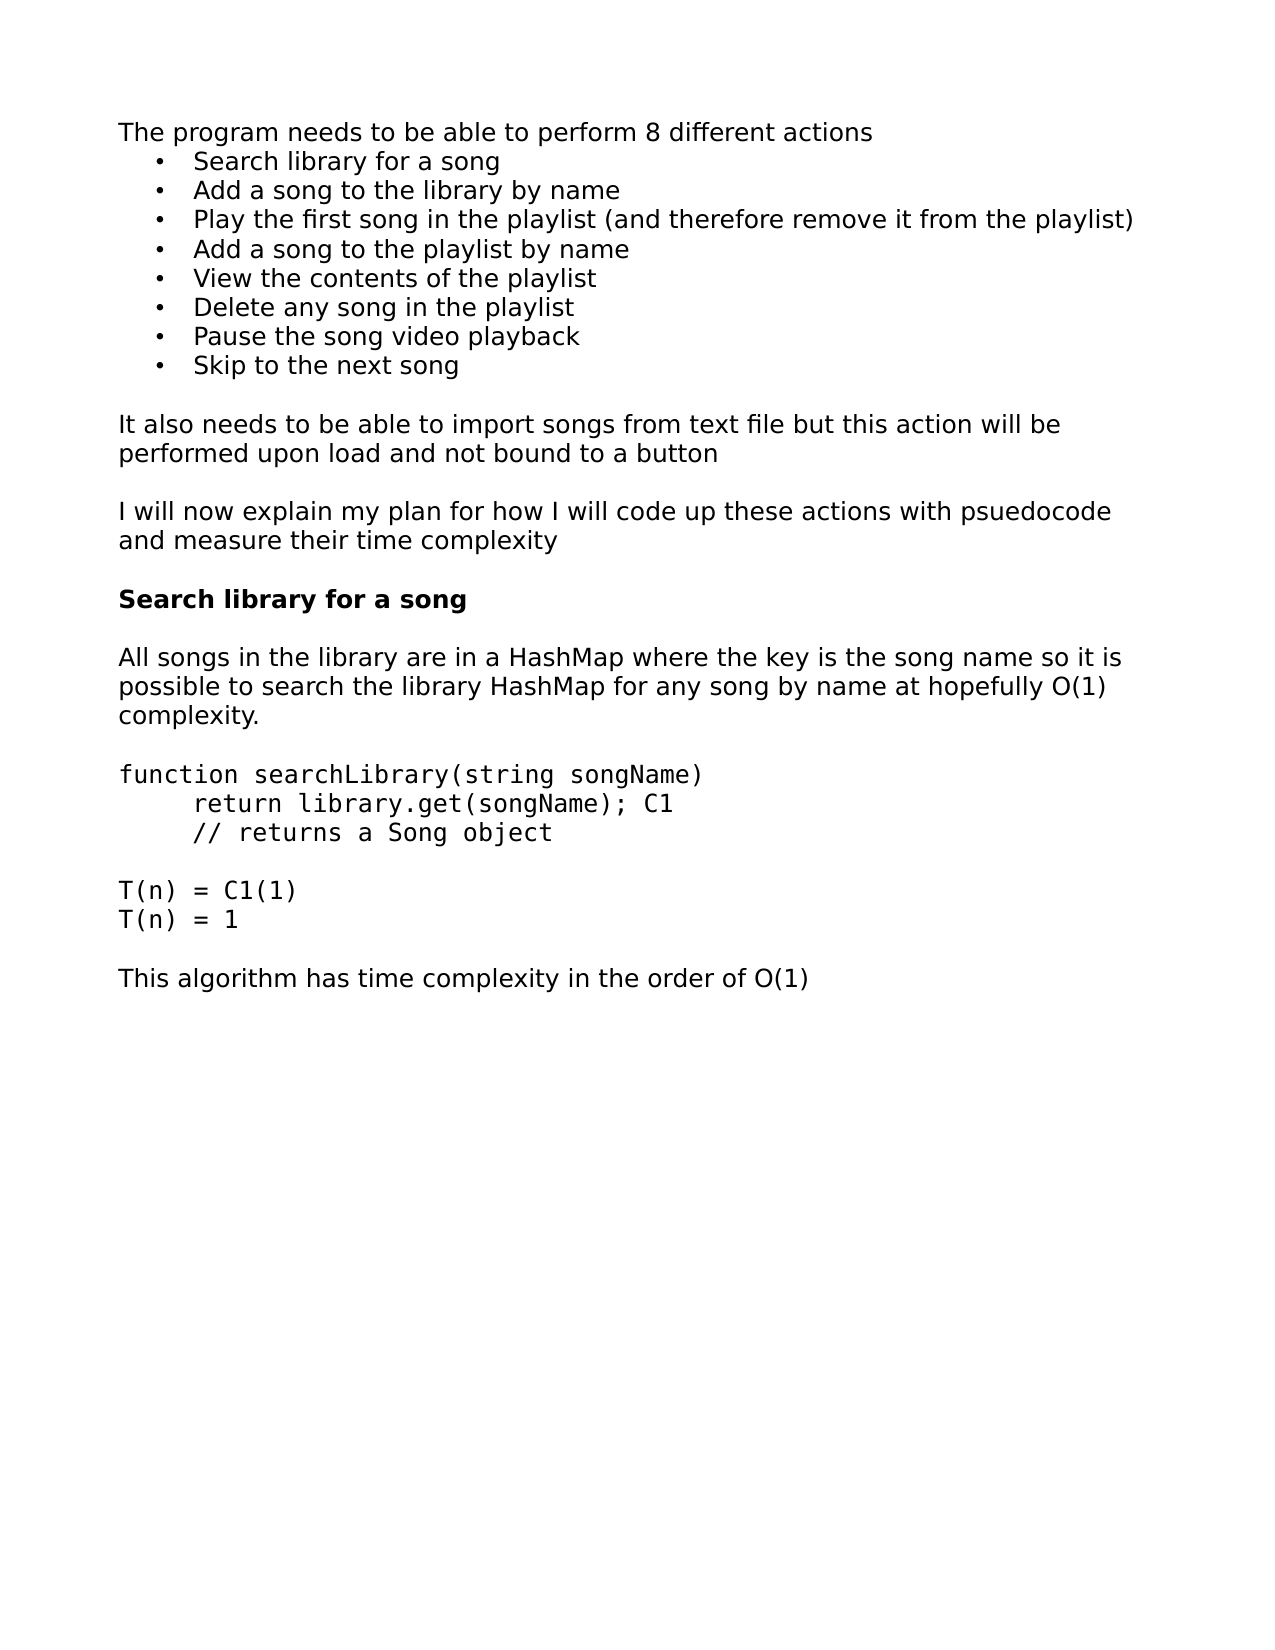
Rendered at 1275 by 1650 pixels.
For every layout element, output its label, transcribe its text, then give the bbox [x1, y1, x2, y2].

text The program needs to be able to perform 8 different actions [118, 118, 1157, 147]
text // returns a Song object [118, 818, 1157, 847]
text This algorithm has time complexity in the order of O(1) [118, 964, 1157, 993]
list Pause the song video playback [156, 322, 1157, 351]
text return library.get(songName); C1 [118, 789, 1157, 818]
list Play the first song in the playlist (and therefore remove it from the playlist) [156, 206, 1157, 235]
list Delete any song in the playlist [156, 293, 1157, 322]
text T(n) = C1(1) [118, 876, 1157, 906]
list Search library for a song [156, 147, 1157, 176]
list Skip to the next song [156, 351, 1157, 381]
list Add a song to the library by name [156, 176, 1157, 206]
text T(n) = 1 [118, 906, 1157, 935]
list Add a song to the playlist by name [156, 235, 1157, 264]
list View the contents of the playlist [156, 264, 1157, 293]
text function searchLibrary(string songName) [118, 760, 1157, 789]
text It also needs to be able to import songs from text file but this action will be performed upon load and not bound to a button [118, 410, 1157, 468]
text Search library for a song [118, 585, 1157, 614]
text All songs in the library are in a HashMap where the key is the song name so it is possible to search the library HashMap for any song by name at hopefully O(1) complexity. [118, 643, 1157, 731]
text I will now explain my plan for how I will code up these actions with psuedocode and measure their time complexity [118, 497, 1157, 556]
